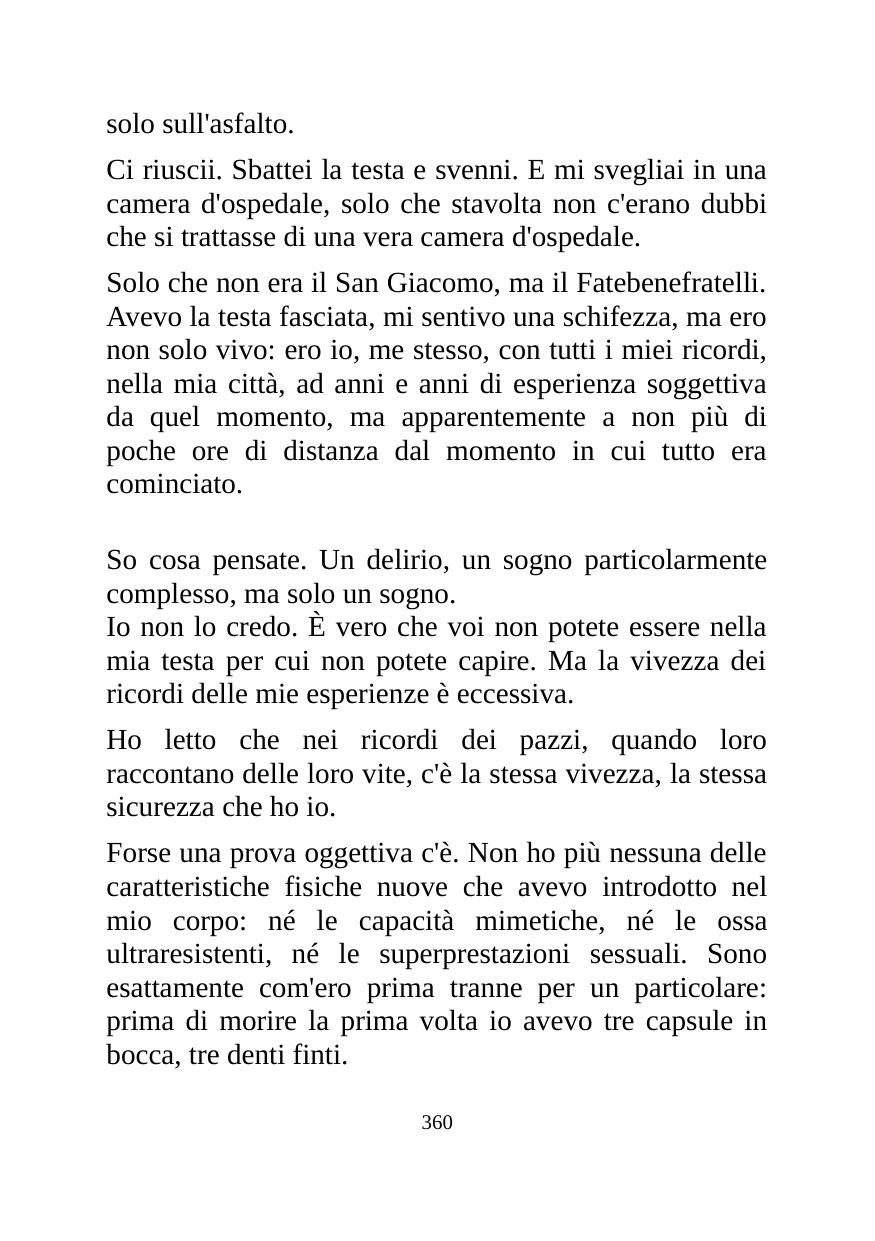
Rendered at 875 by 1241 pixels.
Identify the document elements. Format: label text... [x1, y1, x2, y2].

text Ci riuscii. Sbattei la testa e svenni. E mi svegliai in una camera d'ospedale, solo che stavolta non c'erano dubbi che si trattasse di una vera camera d'ospedale. [106, 152, 768, 253]
text Forse una prova oggettiva c'è. Non ho più nessuna delle caratteristiche fisiche nuove che avevo introdotto nel mio corpo: né le capacità mimetiche, né le ossa ultraresistenti, né le superprestazioni sessuali. Sono esattamente com'ero prima tranne per un particolare: prima di morire la prima volta io avevo tre capsule in bocca, tre denti finti. [106, 836, 768, 1070]
text Ho letto che nei ricordi dei pazzi, quando loro raccontano delle loro vite, c'è la stessa vivezza, la stessa sicurezza che ho io. [106, 722, 768, 823]
text Io non lo credo. È vero che voi non potete essere nella mia testa per cui non potete capire. Ma la vivezza dei ricordi delle mie esperienze è eccessiva. [106, 609, 768, 710]
text Solo che non era il San Giacomo, ma il Fatebenefratelli. Avevo la testa fasciata, mi sentivo una schifezza, ma ero non solo vivo: ero io, me stesso, con tutti i miei ricordi, nella mia città, ad anni e anni di esperienza soggettiva da quel momento, ma apparentemente a non più di poche ore di distanza dal momento in cui tutto era cominciato. [106, 265, 768, 500]
text solo sull'asfalto. [106, 106, 768, 140]
text So cosa pensate. Un delirio, un sogno particolarmente complesso, ma solo un sogno. [106, 542, 768, 609]
